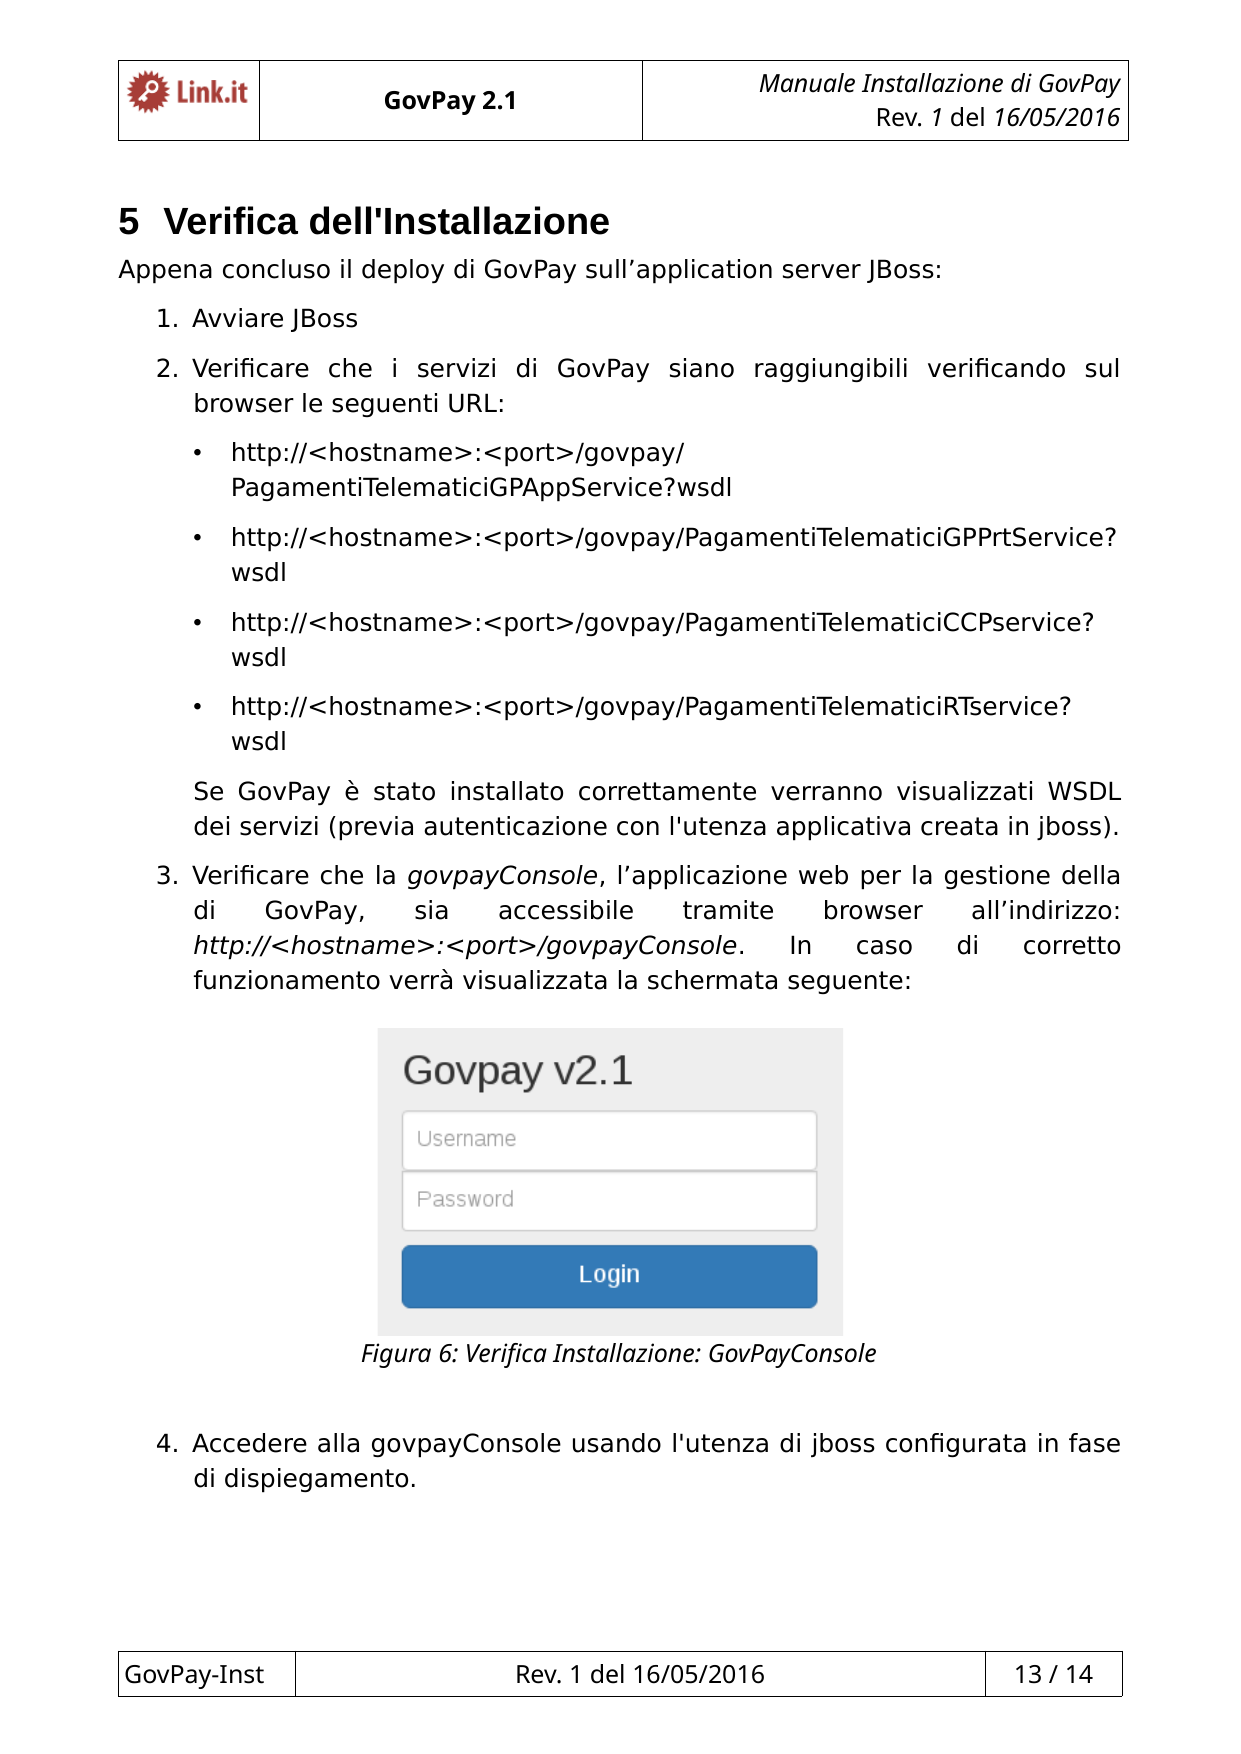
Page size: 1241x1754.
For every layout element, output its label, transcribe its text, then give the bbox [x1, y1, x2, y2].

picture [123, 65, 254, 119]
list Accedere alla govpayConsole usando l'utenza di jboss configurata in fase di dispiegamento. [156, 1429, 1122, 1494]
list http://<hostname>:<port>/govpay/PagamentiTelematiciCCPservice?wsdl [193, 608, 1122, 672]
list Se GovPay è stato installato correttamente verranno visualizzati WSDL dei servizi (previa autenticazione con l'utenza applicativa creata in jboss). [193, 777, 1122, 841]
subtitle Verifica dell'Installazione [118, 199, 1122, 242]
text Appena concluso il deploy di GovPay sull’application server JBoss: [118, 255, 1122, 284]
list Avviare JBoss [156, 304, 1122, 334]
list http://<hostname>:<port>/govpay/PagamentiTelematiciGPPrtService?wsdl [193, 523, 1122, 587]
list Verificare che la govpayConsole, l’applicazione web per la gestione della di GovPay, sia accessibile tramite browser all’indirizzo: http://<hostname>:<port>/govpayConsole. In caso di corretto funzionamento verrà visualizzata la schermata seguente: [156, 862, 1122, 996]
list Verificare che i servizi di GovPay siano raggiungibili verificando sul browser le seguenti URL: [156, 354, 1122, 418]
list http://<hostname>:<port>/govpay/PagamentiTelematiciGPAppService?wsdl [193, 439, 1122, 503]
picture [377, 1028, 844, 1336]
text Figura 6: Verifica Installazione: GovPayConsole [314, 1336, 926, 1370]
list http://<hostname>:<port>/govpay/PagamentiTelematiciRTservice?wsdl [193, 692, 1122, 757]
